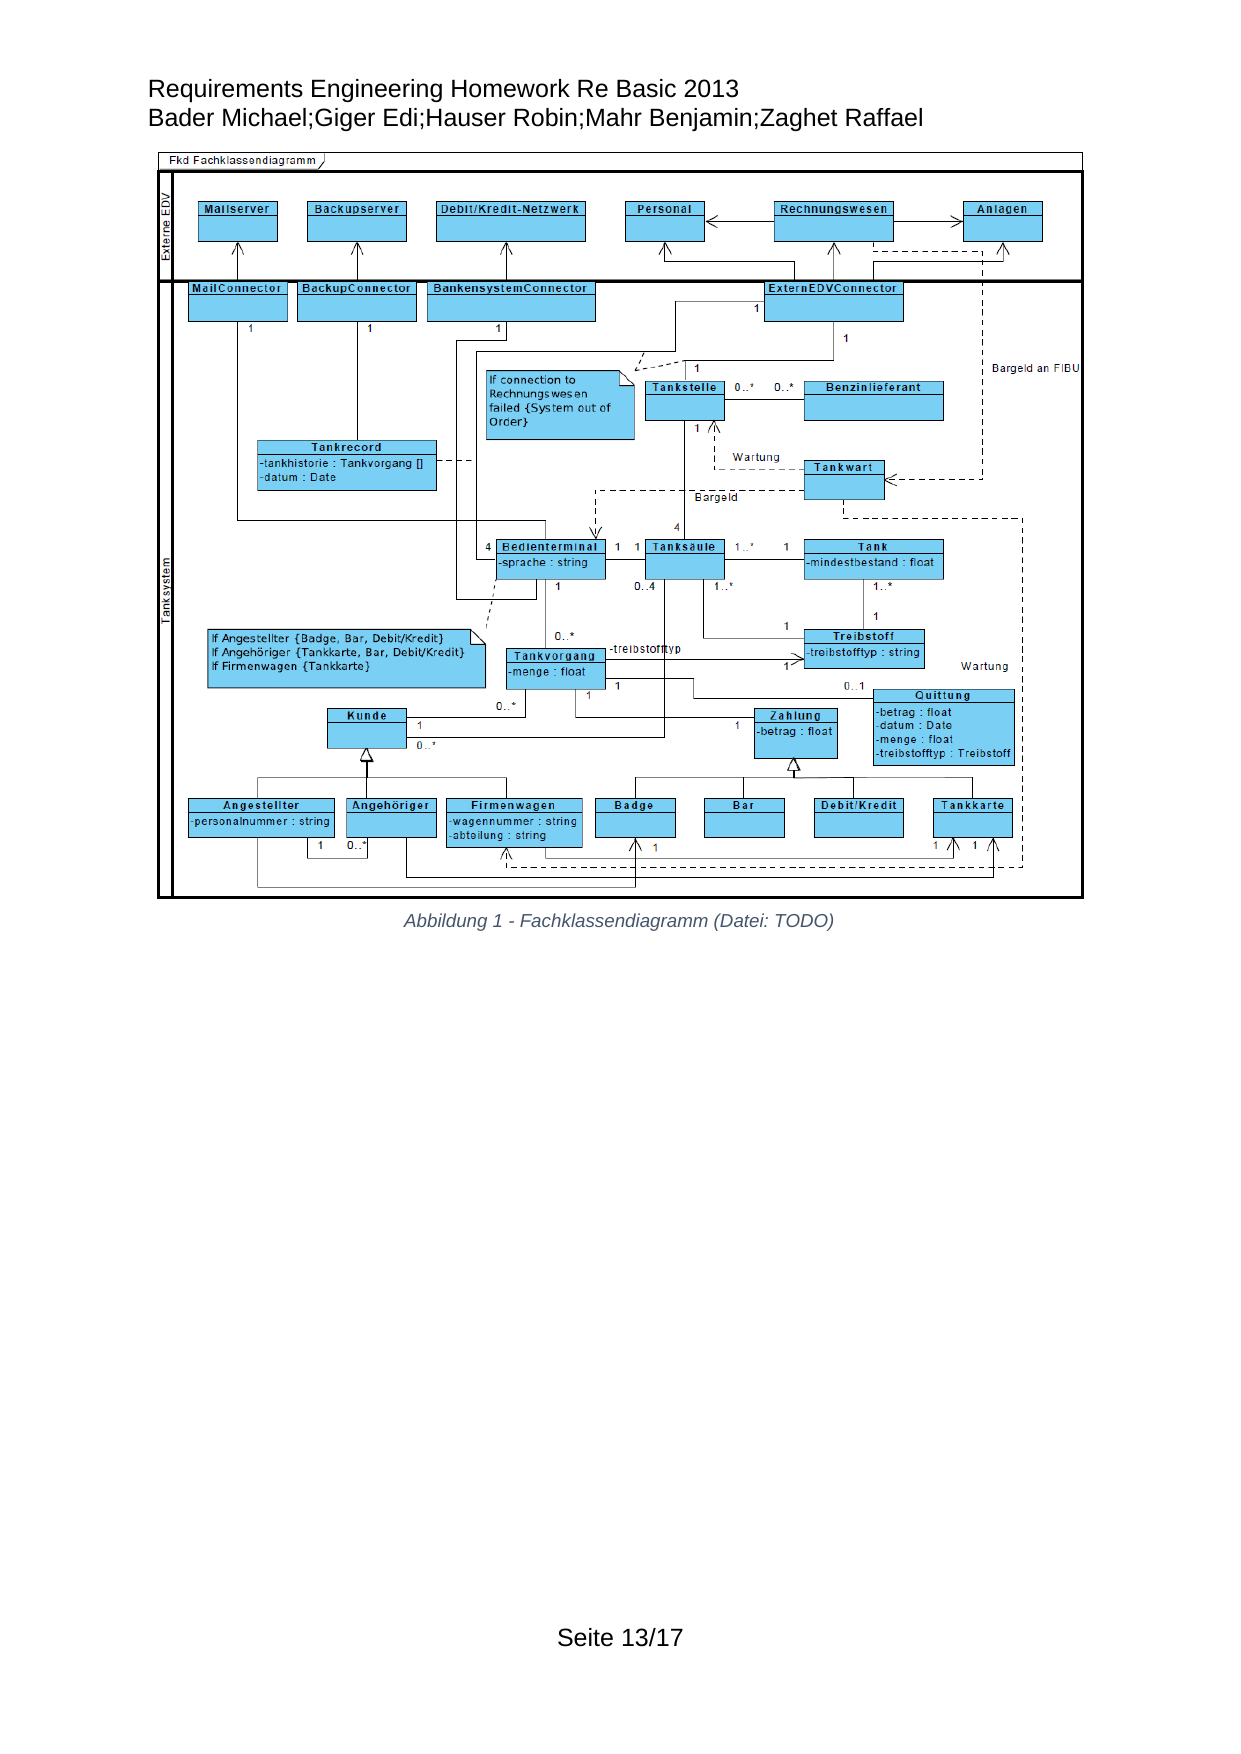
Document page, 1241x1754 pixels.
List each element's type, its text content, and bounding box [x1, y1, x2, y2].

picture [147, 147, 1092, 910]
text Abbildung 1 - Fachklassendiagramm (Datei: TODO) [148, 910, 1093, 931]
